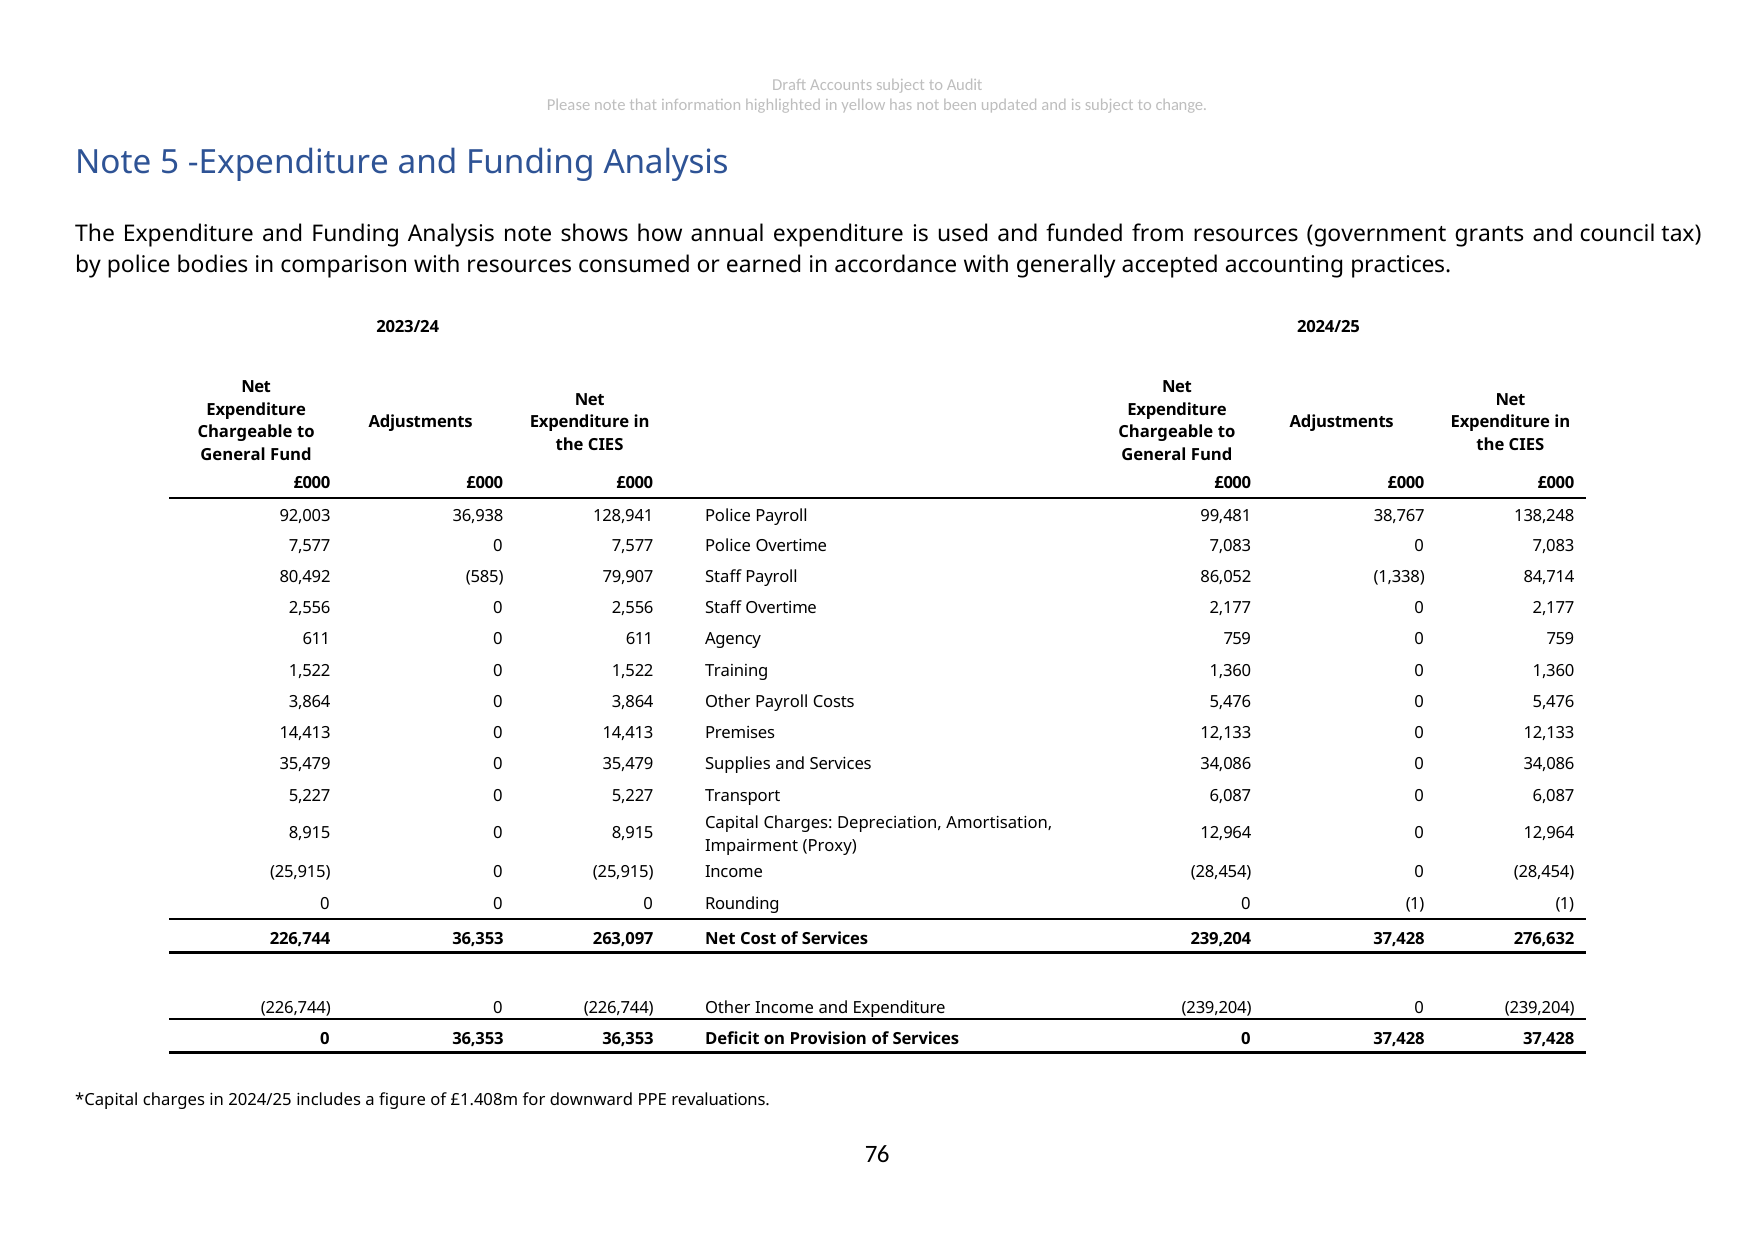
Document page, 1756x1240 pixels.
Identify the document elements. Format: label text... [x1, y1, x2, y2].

table_cell 0 [1271, 778, 1440, 807]
table_cell 759 [1440, 621, 1586, 653]
table_cell 14,413 [518, 715, 679, 746]
table_cell £000 [169, 465, 349, 497]
table_cell 12,133 [1440, 715, 1586, 746]
table_cell 0 [349, 621, 518, 653]
table_cell 38,767 [1271, 499, 1440, 528]
table_cell 0 [349, 653, 518, 684]
table_cell 0 [349, 684, 518, 715]
table_header [169, 314, 349, 354]
table_cell £000 [1124, 465, 1271, 497]
table_cell 263,097 [518, 920, 679, 951]
table_header [679, 314, 1123, 354]
table_cell Rounding [679, 886, 1123, 918]
table_cell 5,476 [1440, 684, 1586, 715]
table_cell Agency [679, 621, 1123, 653]
table_cell 611 [169, 621, 349, 653]
table_cell 0 [1271, 807, 1440, 856]
table_cell 86,052 [1124, 559, 1271, 590]
table_cell 0 [1271, 621, 1440, 653]
table_header [518, 314, 679, 354]
table_cell Police Overtime [679, 528, 1123, 559]
table_cell [679, 465, 1123, 497]
table_cell 7,577 [518, 528, 679, 559]
table_cell Capital Charges: Depreciation, Amortisation, Impairment (Proxy) [679, 807, 1123, 856]
table_cell Transport [679, 778, 1123, 807]
table_cell 12,133 [1124, 715, 1271, 746]
table_cell 36,353 [518, 1020, 679, 1051]
table_cell 0 [349, 954, 518, 1018]
table_cell Deficit on Provision of Services [679, 1020, 1123, 1051]
table_cell 92,003 [169, 499, 349, 528]
table_cell 226,744 [169, 920, 349, 951]
table_cell 0 [349, 778, 518, 807]
table_cell 34,086 [1440, 746, 1586, 778]
table_cell Supplies and Services [679, 746, 1123, 778]
subtitle Note 5 -Expenditure and Funding Analysis [75, 138, 1711, 183]
table_header 2024/25 [1271, 314, 1440, 354]
table_cell 0 [169, 1020, 349, 1051]
table_cell 276,632 [1440, 920, 1586, 951]
table_cell Adjustments [1271, 355, 1440, 465]
table_cell 36,938 [349, 499, 518, 528]
table_cell 0 [349, 886, 518, 918]
table_cell 0 [1271, 684, 1440, 715]
table_cell Net Expenditure in the CIES [1440, 355, 1586, 465]
table_cell 0 [1271, 528, 1440, 559]
table_cell 80,492 [169, 559, 349, 590]
table_cell 2,556 [169, 590, 349, 621]
table_cell £000 [518, 465, 679, 497]
table_cell 0 [349, 807, 518, 856]
table_cell (1) [1440, 886, 1586, 918]
table_cell (226,744) [169, 954, 349, 1018]
table_cell 0 [1271, 590, 1440, 621]
table_cell 128,941 [518, 499, 679, 528]
table_cell £000 [1440, 465, 1586, 497]
table_cell 35,479 [169, 746, 349, 778]
table_cell 6,087 [1440, 778, 1586, 807]
table_cell 239,204 [1124, 920, 1271, 951]
table_cell (1) [1271, 886, 1440, 918]
table_cell Net Expenditure in the CIES [518, 355, 679, 465]
table_cell 7,577 [169, 528, 349, 559]
table_cell 37,428 [1271, 1020, 1440, 1051]
table_cell 37,428 [1440, 1020, 1586, 1051]
table_cell 84,714 [1440, 559, 1586, 590]
table_cell 0 [1271, 653, 1440, 684]
text The Expenditure and Funding Analysis note shows how annual expenditure is used and funded from resources (government grants and council tax) by police bodies in comparison with resources consumed or earned in accordance with generally accepted accounting practices. [75, 217, 1711, 279]
table_cell 0 [1271, 715, 1440, 746]
table_header [1440, 314, 1586, 354]
table_cell 0 [349, 746, 518, 778]
table_cell 2,177 [1440, 590, 1586, 621]
table_cell 79,907 [518, 559, 679, 590]
table_cell Police Payroll [679, 499, 1123, 528]
table_cell 7,083 [1124, 528, 1271, 559]
table_cell 5,476 [1124, 684, 1271, 715]
table_cell £000 [1271, 465, 1440, 497]
table_cell 5,227 [518, 778, 679, 807]
table_cell (1,338) [1271, 559, 1440, 590]
table_cell 0 [1271, 746, 1440, 778]
table_cell 0 [349, 590, 518, 621]
table_cell Net Expenditure Chargeable to General Fund [169, 355, 349, 465]
table_cell Income [679, 856, 1123, 886]
table_cell 1,522 [169, 653, 349, 684]
table_cell 34,086 [1124, 746, 1271, 778]
table_cell 759 [1124, 621, 1271, 653]
table_cell 0 [518, 886, 679, 918]
table_cell (585) [349, 559, 518, 590]
table_cell 0 [349, 528, 518, 559]
table_cell 35,479 [518, 746, 679, 778]
table_cell (226,744) [518, 954, 679, 1018]
table_cell (28,454) [1440, 856, 1586, 886]
table_cell 36,353 [349, 920, 518, 951]
table_cell Adjustments [349, 355, 518, 465]
table_cell 8,915 [169, 807, 349, 856]
table_header 2023/24 [349, 314, 518, 354]
table_cell Staff Overtime [679, 590, 1123, 621]
table_cell 0 [1271, 856, 1440, 886]
table_cell (25,915) [518, 856, 679, 886]
table_cell 0 [1124, 886, 1271, 918]
table_cell 8,915 [518, 807, 679, 856]
table_cell 14,413 [169, 715, 349, 746]
table_cell 2,556 [518, 590, 679, 621]
table_cell £000 [349, 465, 518, 497]
table_cell 0 [1271, 954, 1440, 1018]
table_cell (239,204) [1124, 954, 1271, 1018]
table_cell 99,481 [1124, 499, 1271, 528]
table_cell Training [679, 653, 1123, 684]
table_cell Premises [679, 715, 1123, 746]
table_cell 12,964 [1124, 807, 1271, 856]
table_cell 611 [518, 621, 679, 653]
table_cell 3,864 [169, 684, 349, 715]
table_cell 0 [349, 856, 518, 886]
table_header [1124, 314, 1271, 354]
table_cell 6,087 [1124, 778, 1271, 807]
table_cell 36,353 [349, 1020, 518, 1051]
table_cell 1,522 [518, 653, 679, 684]
table_cell 1,360 [1124, 653, 1271, 684]
table_cell (239,204) [1440, 954, 1586, 1018]
table_cell 37,428 [1271, 920, 1440, 951]
table_cell 12,964 [1440, 807, 1586, 856]
table_cell 3,864 [518, 684, 679, 715]
table_cell Other Income and Expenditure [679, 954, 1123, 1018]
table_cell 1,360 [1440, 653, 1586, 684]
table_cell 0 [1124, 1020, 1271, 1051]
table_cell 7,083 [1440, 528, 1586, 559]
text *Capital charges in 2024/25 includes a figure of £1.408m for downward PPE revaluations. [75, 1088, 1711, 1110]
table_cell 138,248 [1440, 499, 1586, 528]
table_cell 2,177 [1124, 590, 1271, 621]
table_cell Staff Payroll [679, 559, 1123, 590]
table_cell 0 [349, 715, 518, 746]
table_cell Net Expenditure Chargeable to General Fund [679, 355, 1271, 465]
table_cell (25,915) [169, 856, 349, 886]
table_cell (28,454) [1124, 856, 1271, 886]
table_cell 5,227 [169, 778, 349, 807]
table_cell Other Payroll Costs [679, 684, 1123, 715]
table_cell 0 [169, 886, 349, 918]
table_cell Net Cost of Services [679, 920, 1123, 951]
